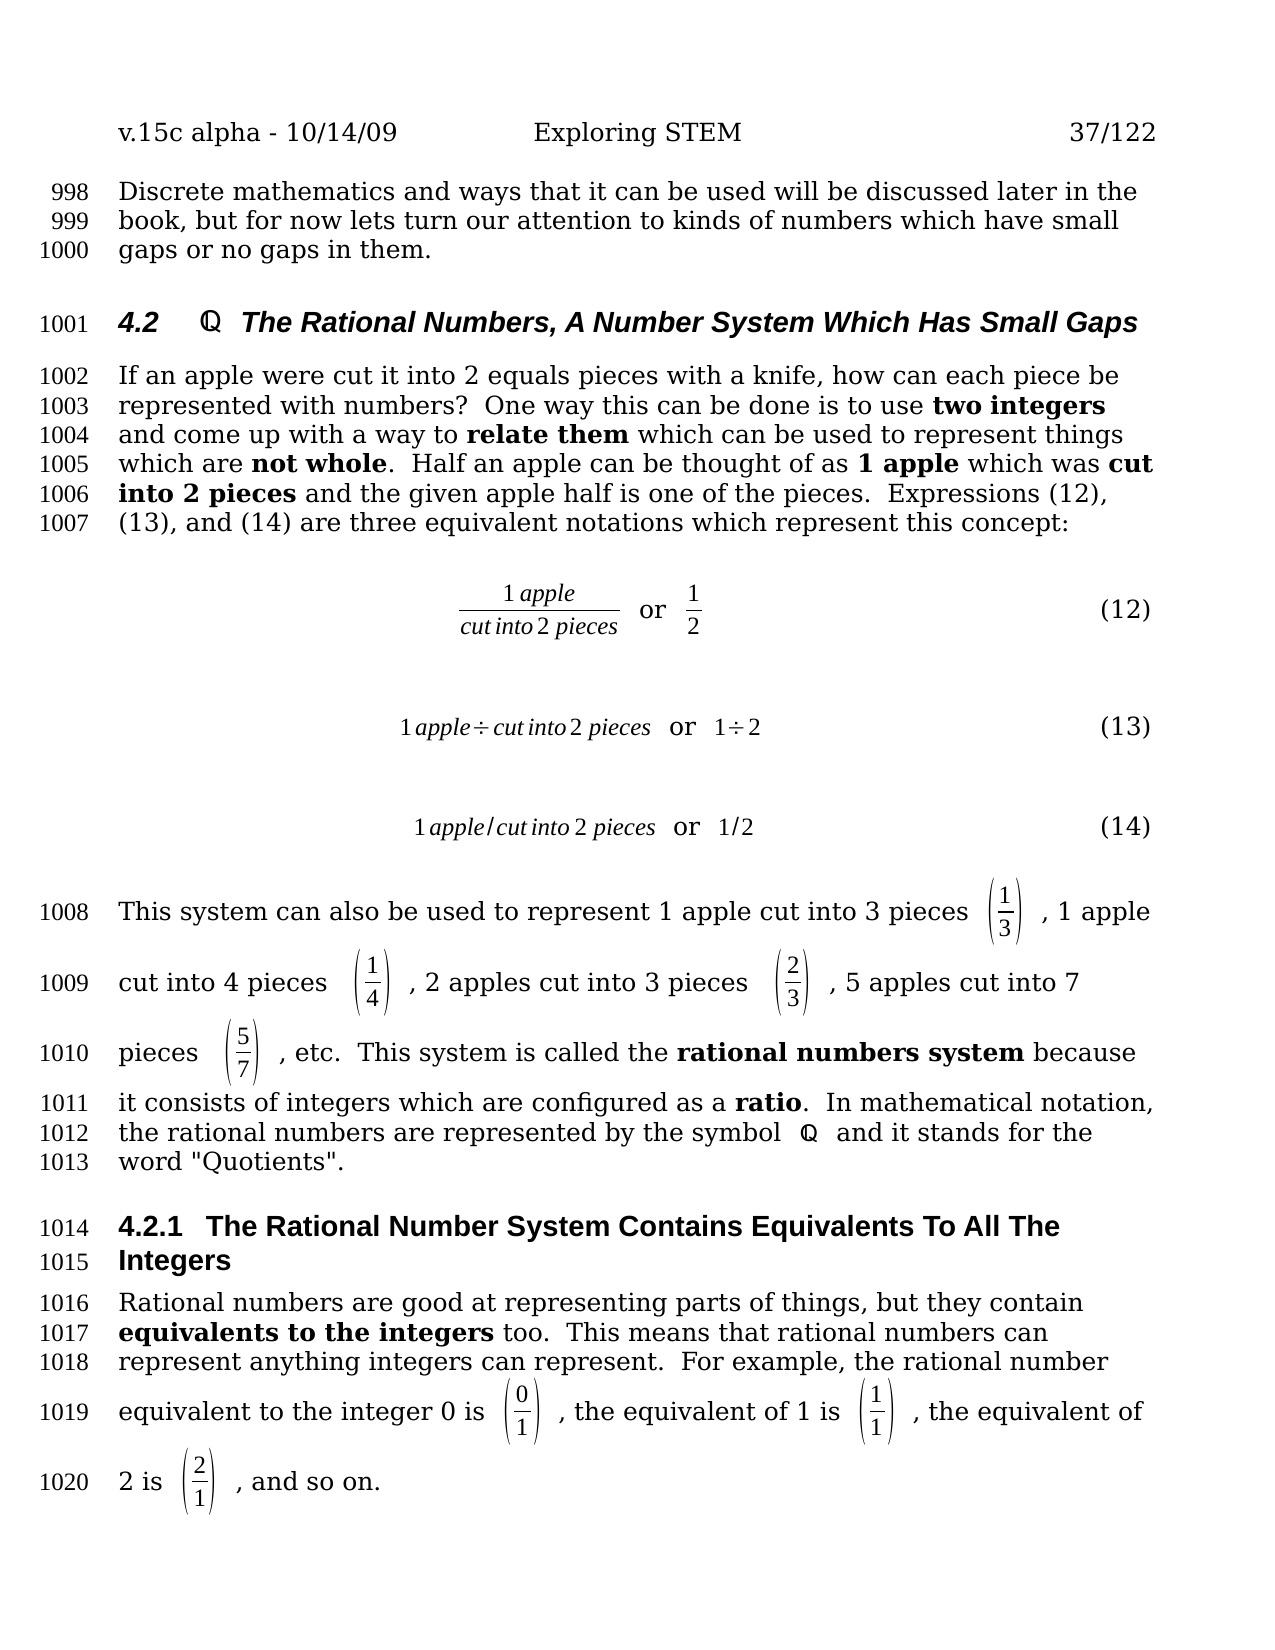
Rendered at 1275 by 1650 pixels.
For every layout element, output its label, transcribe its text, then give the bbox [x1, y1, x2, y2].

text Discrete mathematics and ways that it can be used will be discussed later in the book, but for now lets turn our attention to kinds of numbers which have small gaps or no gaps in them. [118, 177, 1157, 264]
table_header or [118, 806, 1041, 848]
table_header (13) [1041, 706, 1157, 748]
table_header or [118, 706, 1041, 748]
table_header or [118, 573, 1041, 648]
table_header (12) [1041, 573, 1157, 648]
text Rational numbers are good at representing parts of things, but they contain equivalents to the integers too. This means that rational numbers can represent anything integers can represent. For example, the rational number equivalent to the integer 0 is, the equivalent of 1 is, the equivalent of 2 is, and so on. [118, 1288, 1157, 1517]
subtitle The Rational Numbers, A Number System Which Has Small Gaps [118, 303, 1157, 341]
text If an apple were cut it into 2 equals pieces with a knife, how can each piece be represented with numbers? One way this can be done is to use two integers and come up with a way to relate them which can be used to represent things which are not whole. Half an apple can be thought of as 1 apple which was cut into 2 pieces and the given apple half is one of the pieces. Expressions (12), (13), and (14) are three equivalent notations which represent this concept: [118, 361, 1157, 537]
table_header (14) [1041, 806, 1157, 848]
subtitle The Rational Number System Contains Equivalents To All The Integers [118, 1209, 1157, 1276]
text This system can also be used to represent 1 apple cut into 3 pieces, 1 apple cut into 4 pieces , 2 apples cut into 3 pieces , 5 apples cut into 7 pieces , etc. This system is called the rational numbers system because it consists of integers which are configured as a ratio. In mathematical notation, the rational numbers are represented by the symboland it stands for the word "Quotients". [118, 877, 1157, 1176]
